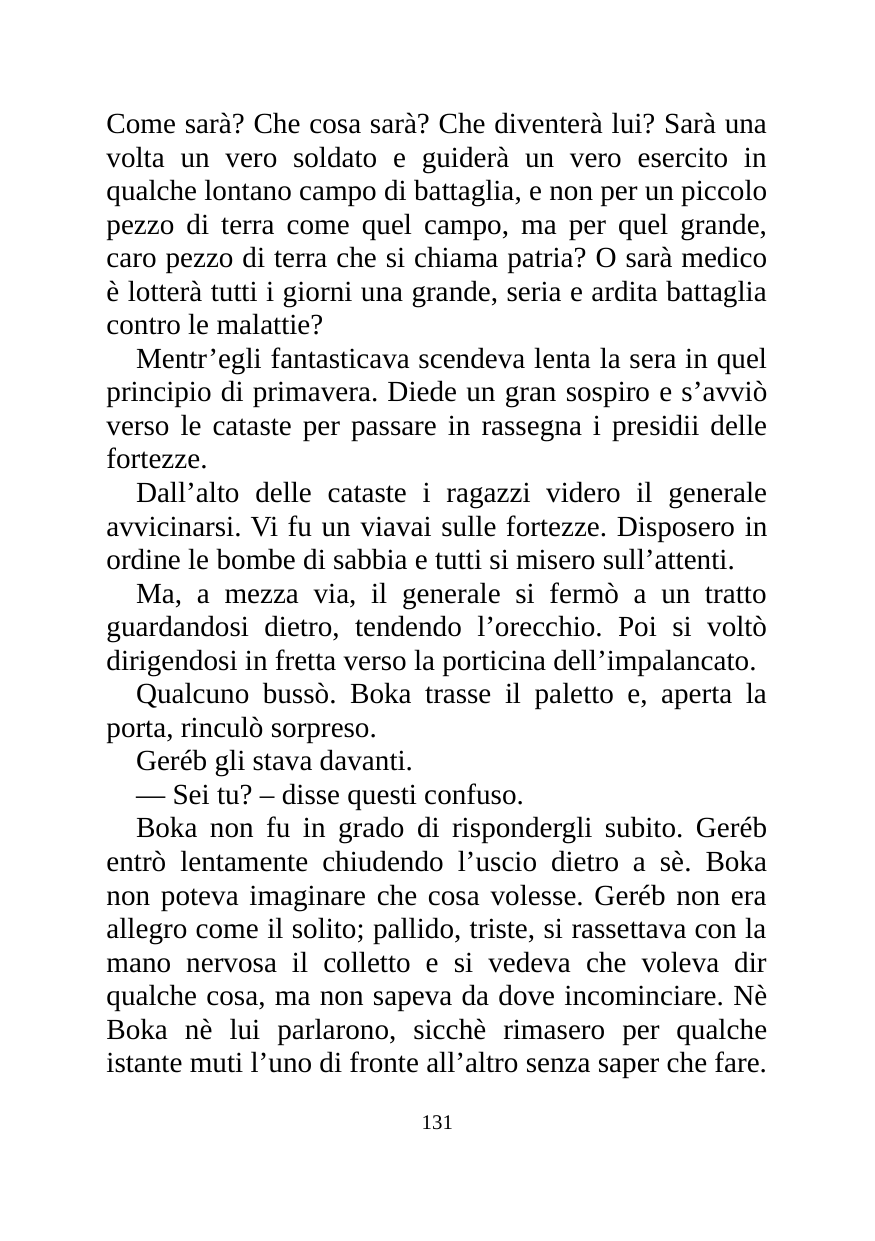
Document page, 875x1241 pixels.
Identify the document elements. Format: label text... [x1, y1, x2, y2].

text Mentr’egli fantasticava scendeva lenta la sera in quel principio di primavera. Diede un gran sospiro e s’avviò verso le cataste per passare in rassegna i presidii delle fortezze. [106, 341, 768, 475]
text Come sarà? Che cosa sarà? Che diventerà lui? Sarà una volta un vero soldato e guiderà un vero esercito in qualche lontano campo di battaglia, e non per un piccolo pezzo di terra come quel campo, ma per quel grande, caro pezzo di terra che si chiama patria? O sarà medico è lotterà tutti i giorni una grande, seria e ardita battaglia contro le malattie? [106, 106, 768, 341]
text Boka non fu in grado di rispondergli subito. Geréb entrò lentamente chiudendo l’uscio dietro a sè. Boka non poteva imaginare che cosa volesse. Geréb non era allegro come il solito; pallido, triste, si rassettava con la mano nervosa il colletto e si vedeva che voleva dir qualche cosa, ma non sapeva da dove incominciare. Nè Boka nè lui parlarono, sicchè rimasero per qualche istante muti l’uno di fronte all’altro senza saper che fare. [106, 811, 768, 1079]
text Qualcuno bussò. Boka trasse il paletto e, aperta la porta, rinculò sorpreso. [106, 676, 768, 743]
text Ma, a mezza via, il generale si fermò a un tratto guardandosi dietro, tendendo l’orecchio. Poi si voltò dirigendosi in fretta verso la porticina dell’impalancato. [106, 576, 768, 676]
text Dall’alto delle cataste i ragazzi videro il generale avvicinarsi. Vi fu un viavai sulle fortezze. Disposero in ordine le bombe di sabbia e tutti si misero sull’attenti. [106, 475, 768, 576]
text — Sei tu? – disse questi confuso. [106, 777, 768, 811]
text Geréb gli stava davanti. [106, 743, 768, 777]
